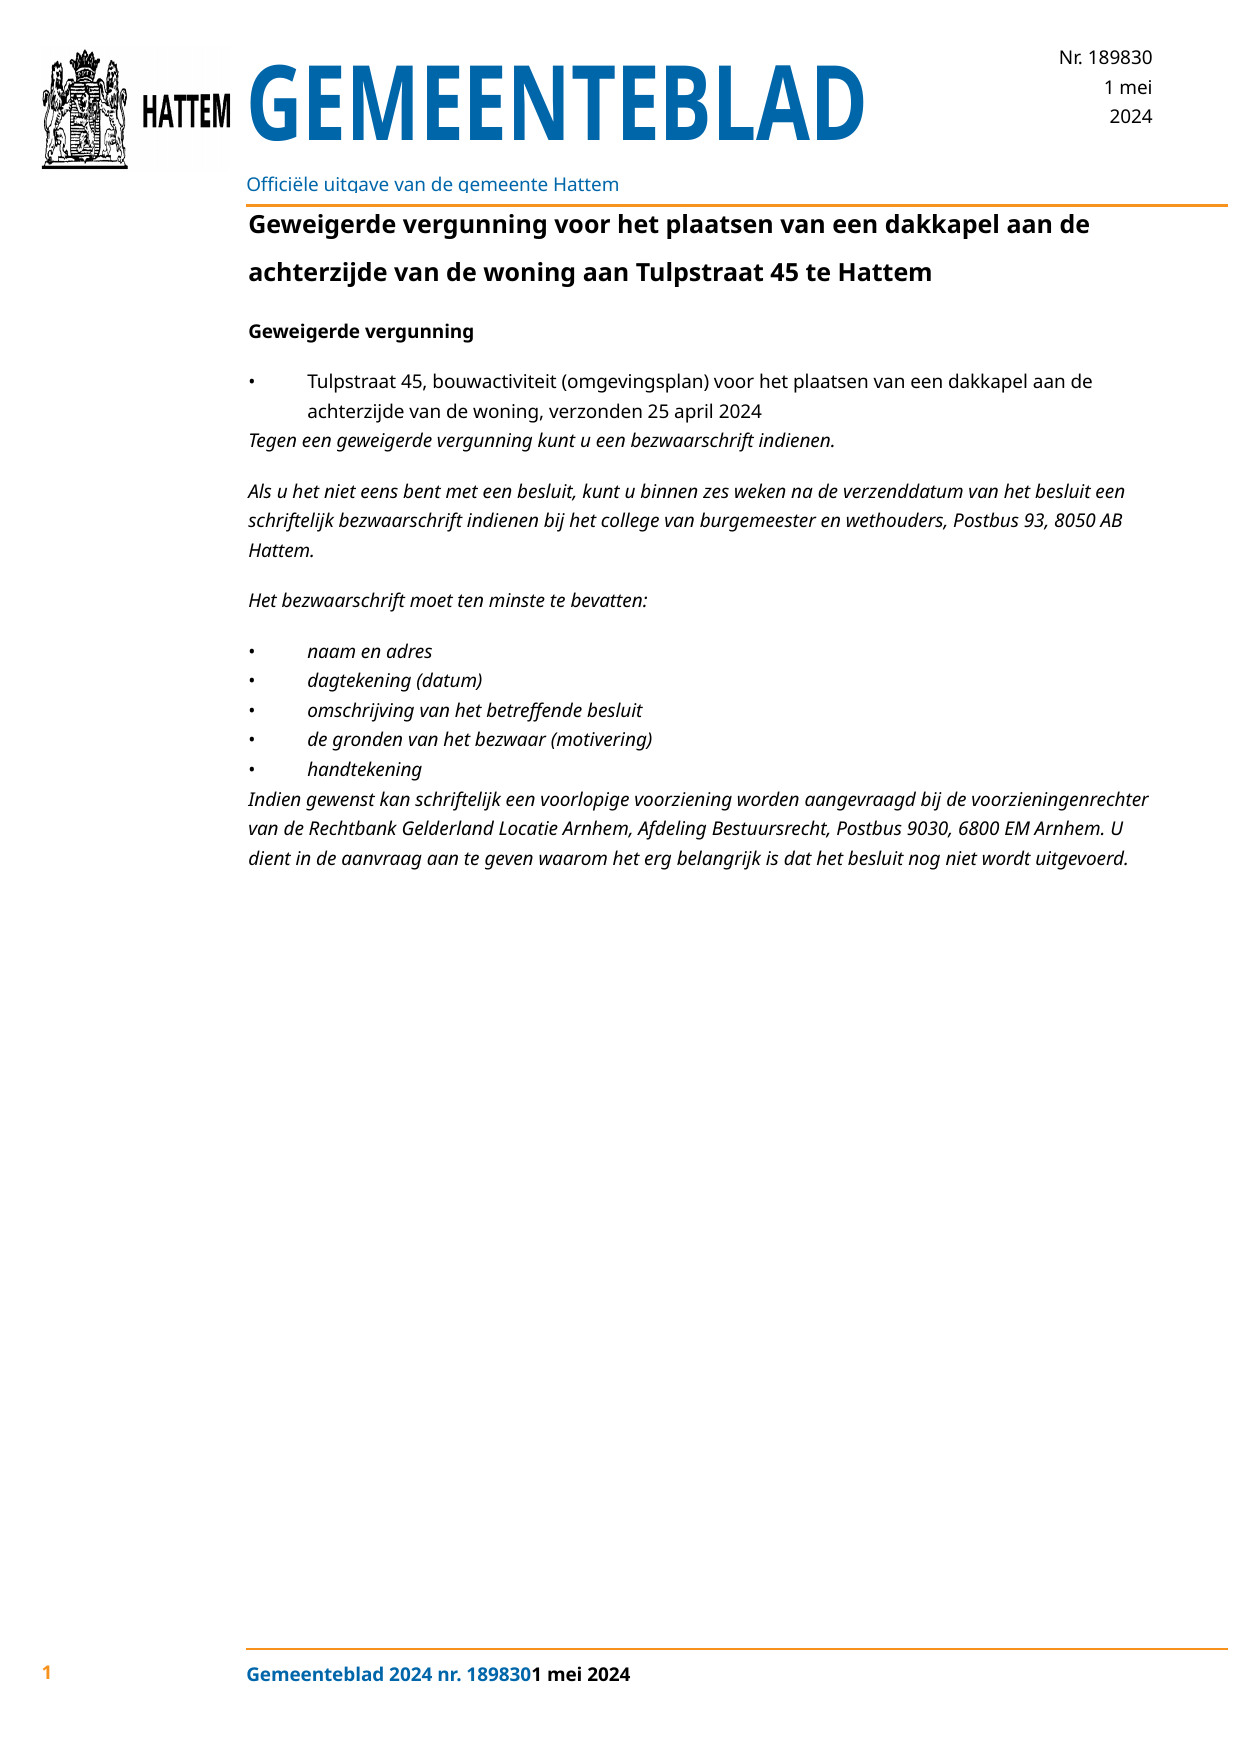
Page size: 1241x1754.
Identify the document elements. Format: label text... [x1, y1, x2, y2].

text Geweigerde vergunning voor het plaatsen van een dakkapel aan de achterzijde van de woning aan Tulpstraat 45 te Hattem [248, 207, 1152, 288]
list omschrijving van het betreffende besluit [248, 697, 1152, 723]
text Geweigerde vergunning [248, 318, 1152, 344]
list de gronden van het bezwaar (motivering) [248, 727, 1152, 752]
list dagtekening (datum) [248, 667, 1152, 693]
text Indien gewenst kan schriftelijk een voorlopige voorziening worden aangevraagd bij de voorzieningenrechter van de Rechtbank Gelderland Locatie Arnhem, Afdeling Bestuursrecht, Postbus 9030, 6800 EM Arnhem. U dient in de aanvraag aan te geven waarom het erg belangrijk is dat het besluit nog niet wordt uitgevoerd. [248, 786, 1152, 871]
text Als u het niet eens bent met een besluit, kunt u binnen zes weken na de verzenddatum van het besluit een schriftelijk bezwaarschrift indienen bij het college van burgemeester en wethouders, Postbus 93, 8050 AB Hattem. [248, 478, 1152, 563]
list naam en adres [248, 638, 1152, 664]
text Tegen een geweigerde vergunning kunt u een bezwaarschrift indienen. [248, 427, 1152, 453]
list handtekening [248, 756, 1152, 782]
picture [41, 47, 231, 172]
list Tulpstraat 45, bouwactiviteit (omgevingsplan) voor het plaatsen van een dakkapel aan de achterzijde van de woning, verzonden 25 april 2024 [248, 368, 1152, 424]
text Het bezwaarschrift moet ten minste te bevatten: [248, 587, 1152, 613]
